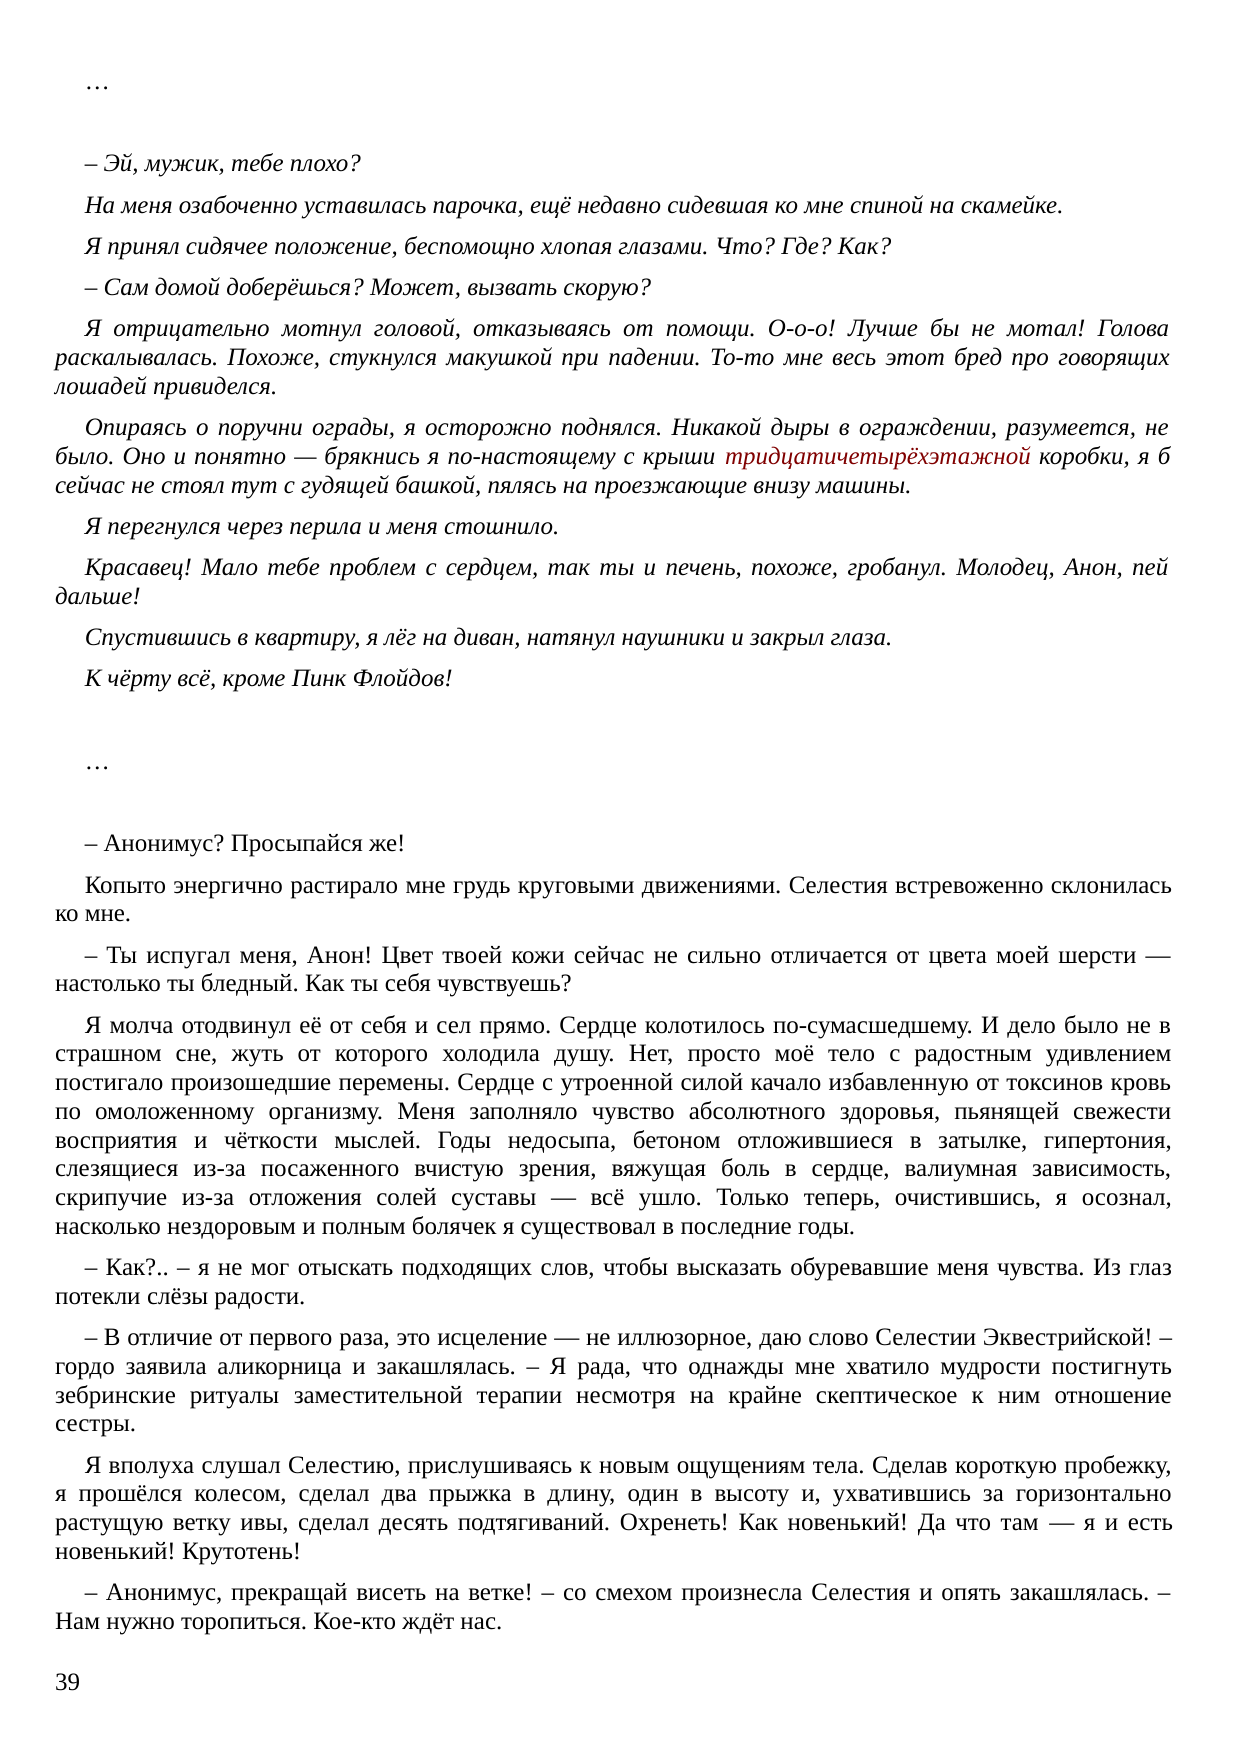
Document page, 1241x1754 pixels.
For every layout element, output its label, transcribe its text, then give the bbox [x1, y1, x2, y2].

text Опираясь о поручни ограды, я осторожно поднялся. Никакой дыры в ограждении, разумеется, не было. Оно и понятно — брякнись я по-настоящему с крыши тридцатичетырёхэтажной коробки, я б сейчас не стоял тут с гудящей башкой, пялясь на проезжающие внизу машины. [55, 412, 1173, 498]
text Я перегнулся через перила и меня стошнило. [55, 511, 1173, 540]
text – Эй, мужик, тебе плохо? [55, 148, 1173, 177]
text Я вполуха слушал Селестию, прислушиваясь к новым ощущениям тела. Сделав короткую пробежку, я прошёлся колесом, сделал два прыжка в длину, один в высоту и, ухватившись за горизонтально растущую ветку ивы, сделал десять подтягиваний. Охренеть! Как новенький! Да что там — я и есть новенький! Крутотень! [55, 1450, 1173, 1565]
text Спустившись в квартиру, я лёг на диван, натянул наушники и закрыл глаза. [55, 622, 1173, 651]
text – Как?.. – я не мог отыскать подходящих слов, чтобы высказать обуревавшие меня чувства. Из глаз потекли слёзы радости. [55, 1252, 1173, 1310]
text … [55, 746, 1173, 775]
text – Анонимус? Просыпайся же! [55, 828, 1173, 857]
text … [55, 66, 1173, 95]
text – Анонимус, прекращай висеть на ветке! – со смехом произнесла Селестия и опять закашлялась. – Нам нужно торопиться. Кое-кто ждёт нас. [55, 1577, 1173, 1635]
text – Сам домой доберёшься? Может, вызвать скорую? [55, 272, 1173, 301]
text – Ты испугал меня, Анон! Цвет твоей кожи сейчас не сильно отличается от цвета моей шерсти — настолько ты бледный. Как ты себя чувствуешь? [55, 940, 1173, 997]
text – В отличие от первого раза, это исцеление — не иллюзорное, даю слово Селестии Эквестрийской! – гордо заявила аликорница и закашлялась. – Я рада, что однажды мне хватило мудрости постигнуть зебринские ритуалы заместительной терапии несмотря на крайне скептическое к ним отношение сестры. [55, 1322, 1173, 1437]
text Красавец! Мало тебе проблем с сердцем, так ты и печень, похоже, гробанул. Молодец, Анон, пей дальше! [55, 552, 1173, 610]
text К чёрту всё, кроме Пинк Флойдов! [55, 663, 1173, 692]
text На меня озабоченно уставилась парочка, ещё недавно сидевшая ко мне спиной на скамейке. [55, 190, 1173, 218]
text Копыто энергично растирало мне грудь круговыми движениями. Селестия встревоженно склонилась ко мне. [55, 870, 1173, 927]
text Я молча отодвинул её от себя и сел прямо. Сердце колотилось по-сумасшедшему. И дело было не в страшном сне, жуть от которого холодила душу. Нет, просто моё тело с радостным удивлением постигало произошедшие перемены. Сердце с утроенной силой качало избавленную от токсинов кровь по омоложенному организму. Меня заполняло чувство абсолютного здоровья, пьянящей свежести восприятия и чёткости мыслей. Годы недосыпа, бетоном отложившиеся в затылке, гипертония, слезящиеся из-за посаженного вчистую зрения, вяжущая боль в сердце, валиумная зависимость, скрипучие из-за отложения солей суставы — всё ушло. Только теперь, очистившись, я осознал, насколько нездоровым и полным болячек я существовал в последние годы. [55, 1010, 1173, 1240]
text Я принял сидячее положение, беспомощно хлопая глазами. Что? Где? Как? [55, 231, 1173, 260]
text Я отрицательно мотнул головой, отказываясь от помощи. О-о-о! Лучше бы не мотал! Голова раскалывалась. Похоже, стукнулся макушкой при падении. То-то мне весь этот бред про говорящих лошадей привиделся. [55, 313, 1173, 400]
